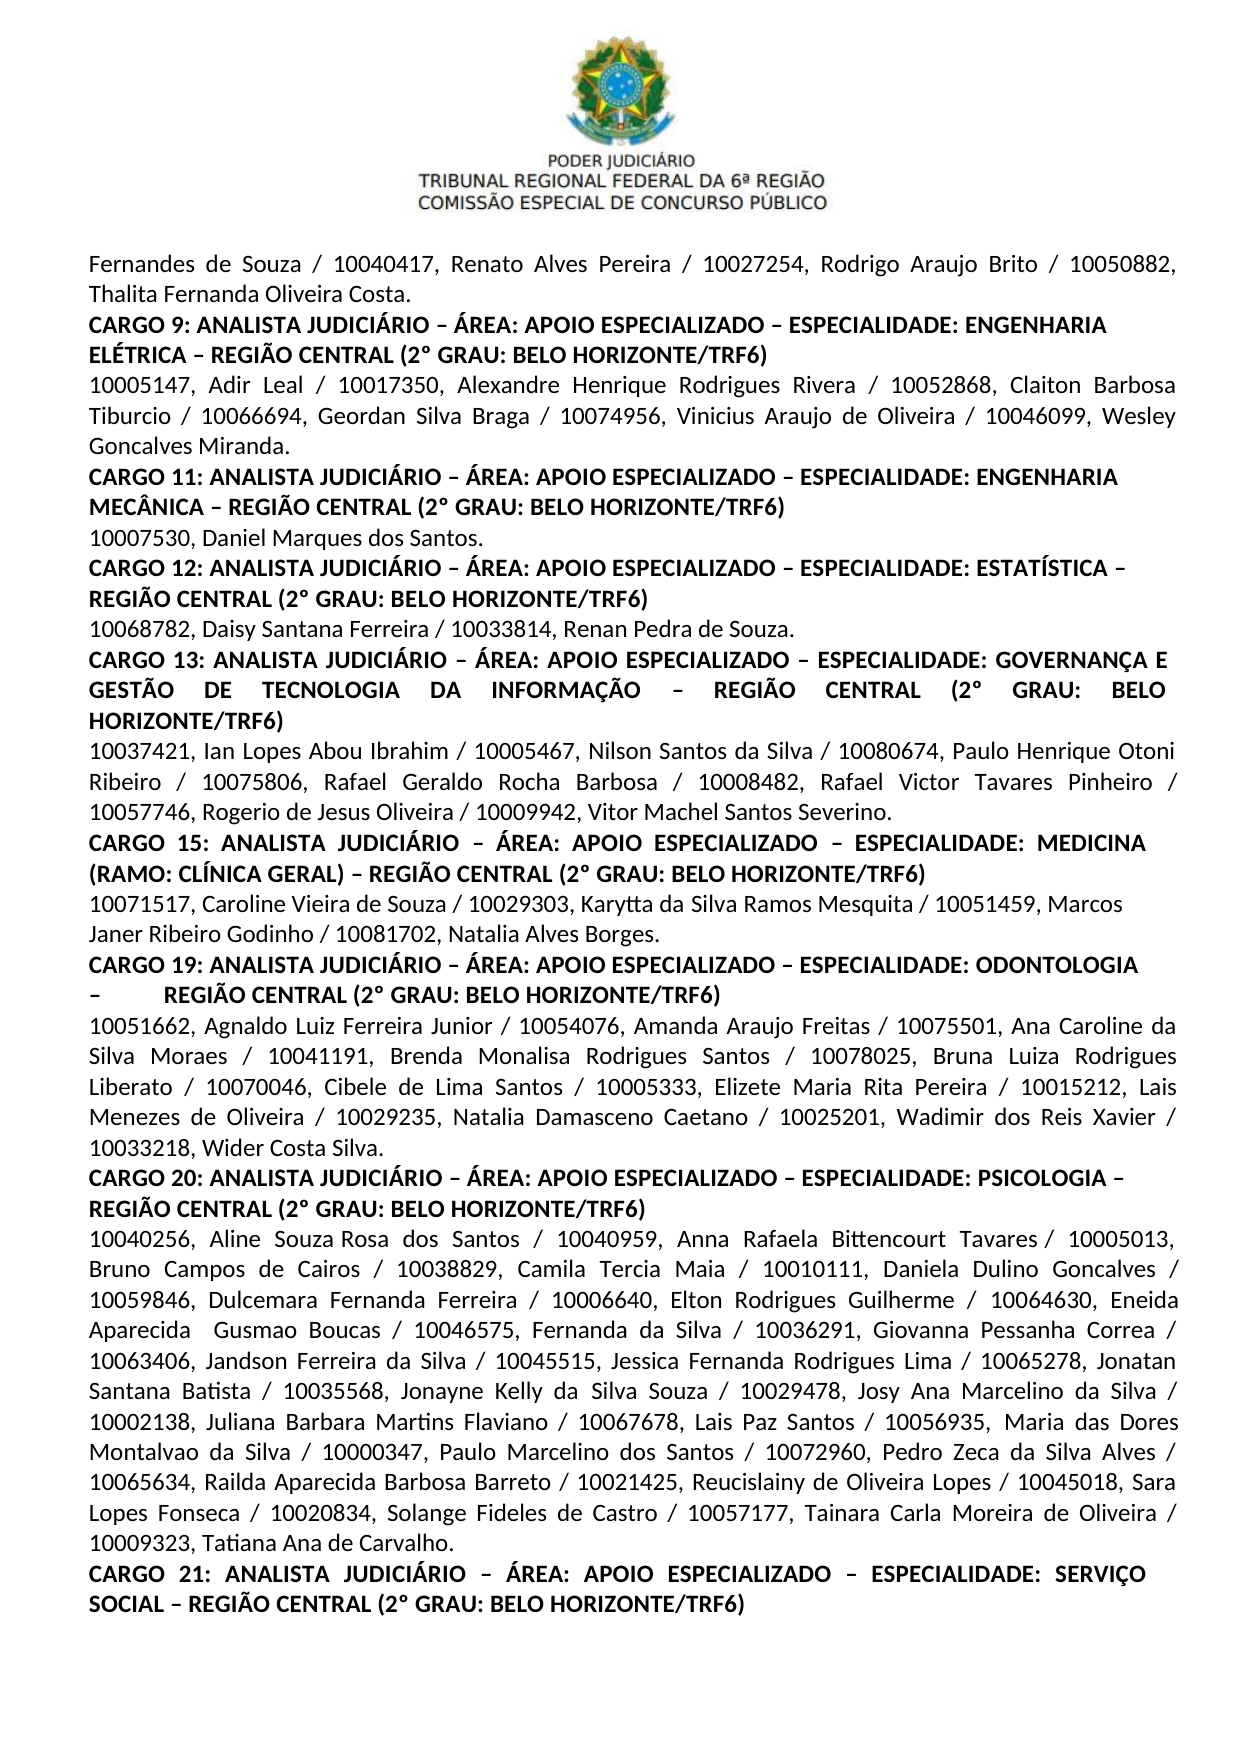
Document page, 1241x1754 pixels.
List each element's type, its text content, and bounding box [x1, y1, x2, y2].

text Fernandes de Souza / 10040417, Renato Alves Pereira / 10027254, Rodrigo Araujo Brito / 10050882, Thalita Fernanda Oliveira Costa. [89, 248, 1178, 309]
text 10071517, Caroline Vieira de Souza / 10029303, Karytta da Silva Ramos Mesquita / 10051459, Marcos Janer Ribeiro Godinho / 10081702, Natalia Alves Borges. [89, 888, 1178, 949]
text CARGO 21: ANALISTA JUDICIÁRIO – ÁREA: APOIO ESPECIALIZADO – ESPECIALIDADE: SERVIÇO SOCIAL – REGIÃO CENTRAL (2º GRAU: BELO HORIZONTE/TRF6) [89, 1558, 1177, 1619]
text CARGO 20: ANALISTA JUDICIÁRIO – ÁREA: APOIO ESPECIALIZADO – ESPECIALIDADE: PSICOLOGIA – REGIÃO CENTRAL (2º GRAU: BELO HORIZONTE/TRF6) [89, 1162, 1178, 1223]
text 10007530, Daniel Marques dos Santos. [89, 522, 1179, 552]
text CARGO 12: ANALISTA JUDICIÁRIO – ÁREA: APOIO ESPECIALIZADO – ESPECIALIDADE: ESTATÍSTICA – REGIÃO CENTRAL (2º GRAU: BELO HORIZONTE/TRF6) [89, 553, 1178, 613]
text CARGO 19: ANALISTA JUDICIÁRIO – ÁREA: APOIO ESPECIALIZADO – ESPECIALIDADE: ODONTOLOGIA [89, 949, 1179, 979]
picture [406, 0, 834, 225]
text 10037421, Ian Lopes Abou Ibrahim / 10005467, Nilson Santos da Silva / 10080674, Paulo Henrique Otoni Ribeiro / 10075806, Rafael Geraldo Rocha Barbosa / 10008482, Rafael Victor Tavares Pinheiro / 10057746, Rogerio de Jesus Oliveira / 10009942, Vitor Machel Santos Severino. [89, 735, 1178, 827]
text CARGO 11: ANALISTA JUDICIÁRIO – ÁREA: APOIO ESPECIALIZADO – ESPECIALIDADE: ENGENHARIA MECÂNICA – REGIÃO CENTRAL (2º GRAU: BELO HORIZONTE/TRF6) [89, 461, 1177, 522]
text 10040256, Aline Souza Rosa dos Santos / 10040959, Anna Rafaela Bittencourt Tavares / 10005013, Bruno Campos de Cairos / 10038829, Camila Tercia Maia / 10010111, Daniela Dulino Goncalves / 10059846, Dulcemara Fernanda Ferreira / 10006640, Elton Rodrigues Guilherme / 10064630, Eneida Aparecida Gusmao Boucas / 10046575, Fernanda da Silva / 10036291, Giovanna Pessanha Correa / 10063406, Jandson Ferreira da Silva / 10045515, Jessica Fernanda Rodrigues Lima / 10065278, Jonatan Santana Batista / 10035568, Jonayne Kelly da Silva Souza / 10029478, Josy Ana Marcelino da Silva / 10002138, Juliana Barbara Martins Flaviano / 10067678, Lais Paz Santos / 10056935, Maria das Dores Montalvao da Silva / 10000347, Paulo Marcelino dos Santos / 10072960, Pedro Zeca da Silva Alves / 10065634, Railda Aparecida Barbosa Barreto / 10021425, Reucislainy de Oliveira Lopes / 10045018, Sara Lopes Fonseca / 10020834, Solange Fideles de Castro / 10057177, Tainara Carla Moreira de Oliveira / 10009323, Tatiana Ana de Carvalho. [89, 1223, 1179, 1558]
text CARGO 15: ANALISTA JUDICIÁRIO – ÁREA: APOIO ESPECIALIZADO – ESPECIALIDADE: MEDICINA (RAMO: CLÍNICA GERAL) – REGIÃO CENTRAL (2º GRAU: BELO HORIZONTE/TRF6) [89, 827, 1178, 888]
list REGIÃO CENTRAL (2º GRAU: BELO HORIZONTE/TRF6) [89, 980, 1179, 1010]
text 10005147, Adir Leal / 10017350, Alexandre Henrique Rodrigues Rivera / 10052868, Claiton Barbosa Tiburcio / 10066694, Geordan Silva Braga / 10074956, Vinicius Araujo de Oliveira / 10046099, Wesley Goncalves Miranda. [89, 370, 1178, 461]
text CARGO 13: ANALISTA JUDICIÁRIO – ÁREA: APOIO ESPECIALIZADO – ESPECIALIDADE: GOVERNANÇA E GESTÃO DE TECNOLOGIA DA INFORMAÇÃO – REGIÃO CENTRAL (2º GRAU: BELO HORIZONTE/TRF6) [89, 644, 1167, 735]
text 10051662, Agnaldo Luiz Ferreira Junior / 10054076, Amanda Araujo Freitas / 10075501, Ana Caroline da Silva Moraes / 10041191, Brenda Monalisa Rodrigues Santos / 10078025, Bruna Luiza Rodrigues Liberato / 10070046, Cibele de Lima Santos / 10005333, Elizete Maria Rita Pereira / 10015212, Lais Menezes de Oliveira / 10029235, Natalia Damasceno Caetano / 10025201, Wadimir dos Reis Xavier / 10033218, Wider Costa Silva. [89, 1010, 1179, 1162]
text 10068782, Daisy Santana Ferreira / 10033814, Renan Pedra de Souza. [89, 613, 1179, 644]
text CARGO 9: ANALISTA JUDICIÁRIO – ÁREA: APOIO ESPECIALIZADO – ESPECIALIDADE: ENGENHARIA ELÉTRICA – REGIÃO CENTRAL (2º GRAU: BELO HORIZONTE/TRF6) [89, 309, 1177, 370]
